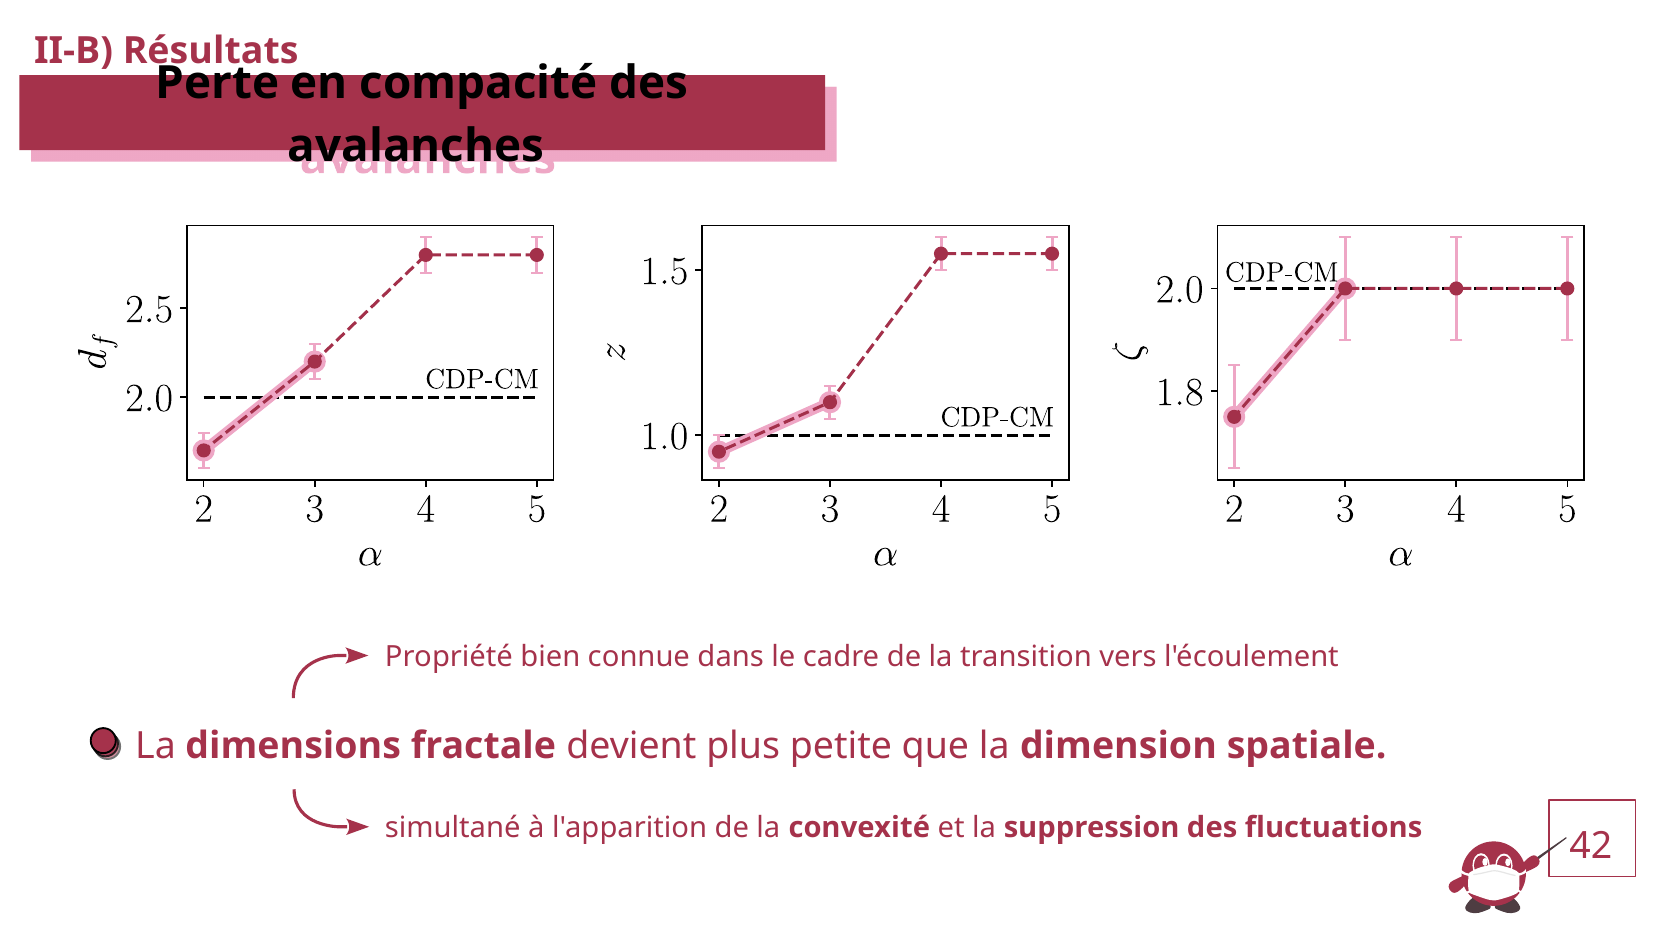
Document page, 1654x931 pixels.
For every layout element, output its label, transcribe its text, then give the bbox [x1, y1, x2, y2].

picture [33, 181, 1629, 618]
text_box simultané à l'apparition de la convexité et la suppression des fluctuations [370, 799, 1363, 859]
text_box Perte en compacité des avalanches [19, 76, 826, 151]
text_box II-B) Résultats [19, 16, 1238, 76]
text_box [1492, 811, 1654, 887]
text_box Propriété bien connue dans le cadre de la transition vers l'écoulement [370, 627, 1351, 687]
text_box La dimensions fractale devient plus petite que la dimension spatiale. [75, 710, 1313, 814]
picture [1448, 799, 1637, 914]
